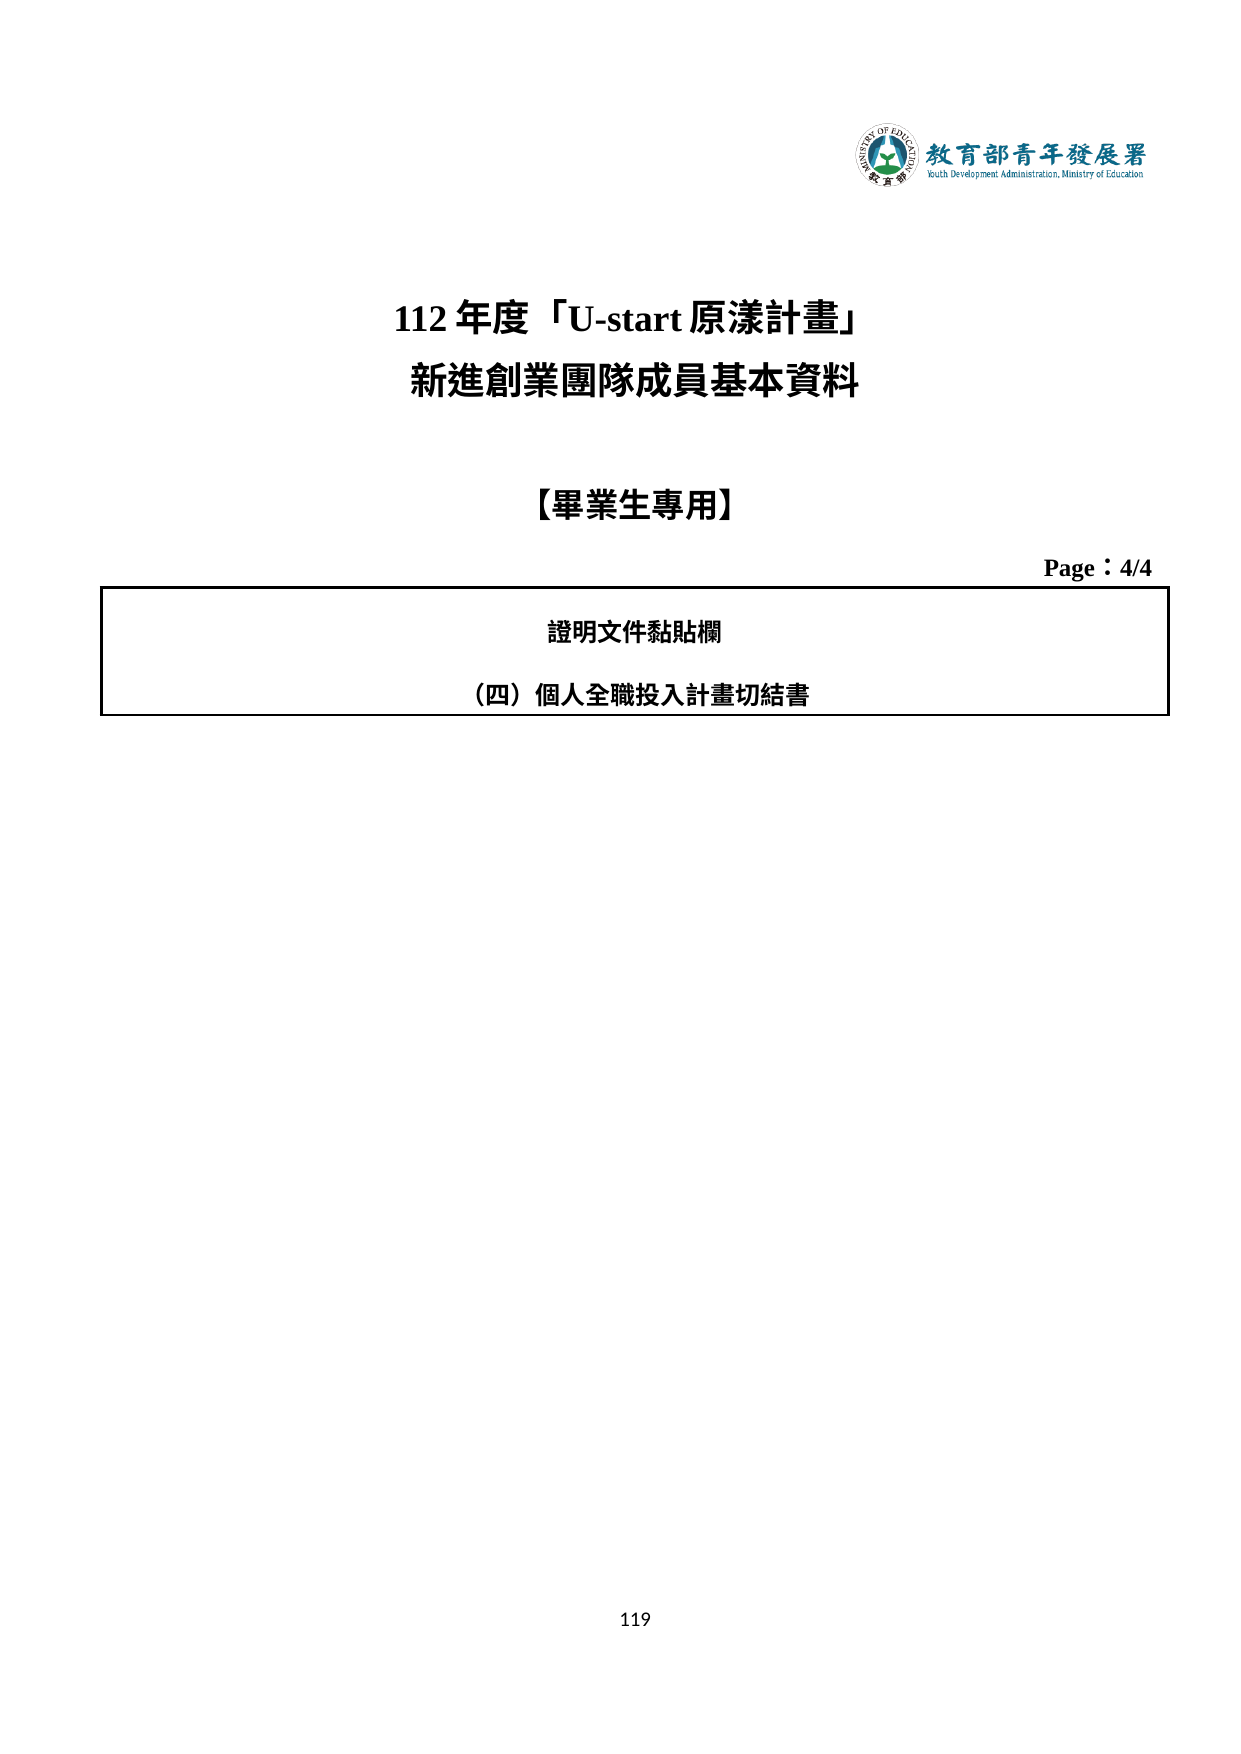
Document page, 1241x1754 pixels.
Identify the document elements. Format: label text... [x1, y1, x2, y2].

text 112年度「U-start原漾計畫」 [118, 274, 1152, 336]
table_header 證明文件黏貼欄 （四）個人全職投入計畫切結書 [103, 589, 1167, 714]
text 新進創業團隊成員基本資料 [118, 336, 1152, 399]
text Page：4/4 [118, 524, 1152, 586]
text 【畢業生專用】 [118, 461, 1152, 524]
